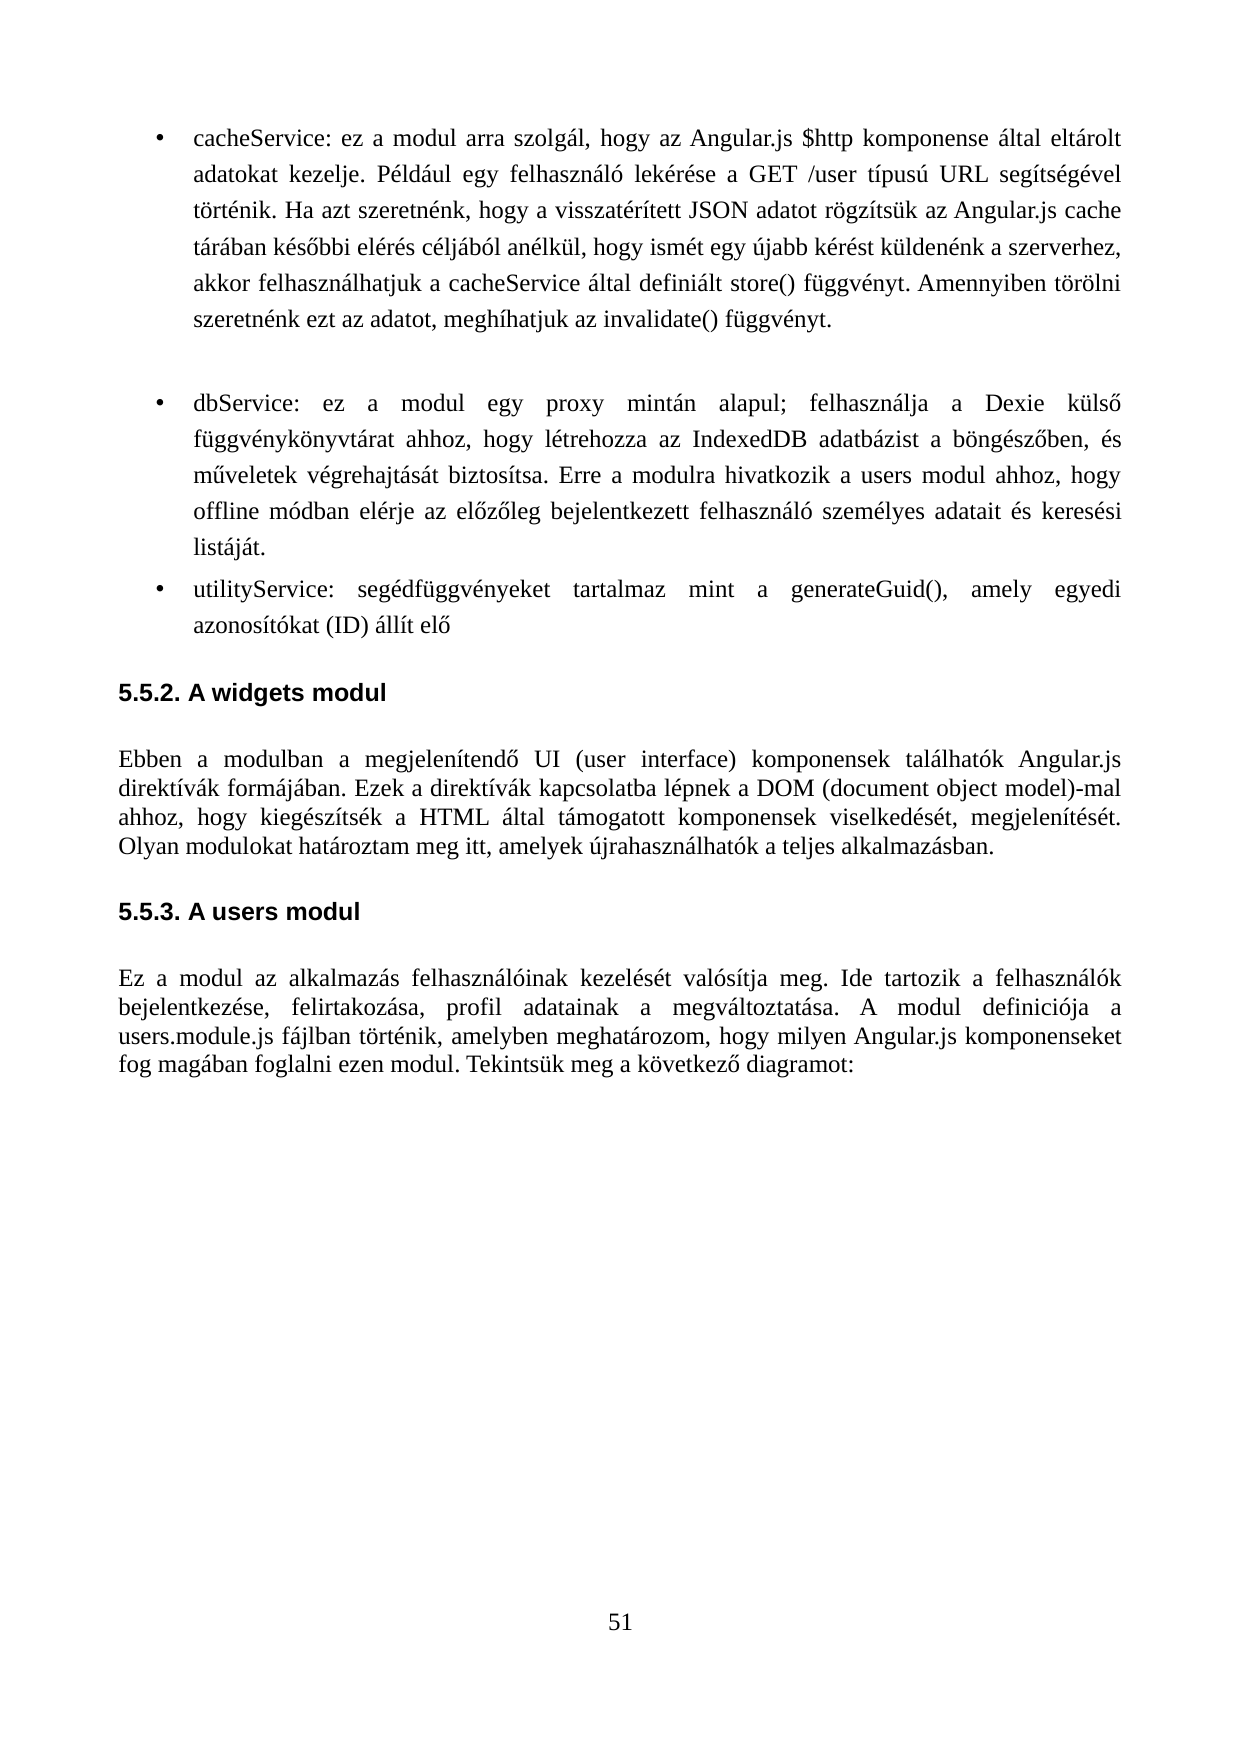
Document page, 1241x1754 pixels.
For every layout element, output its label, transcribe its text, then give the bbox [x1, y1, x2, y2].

list utilityService: segédfüggvényeket tartalmaz mint a generateGuid(), amely egyedi azonosítókat (ID) állít elő [156, 569, 1122, 641]
subtitle A users modul [118, 897, 1122, 926]
text Ez a modul az alkalmazás felhasználóinak kezelését valósítja meg. Ide tartozik a felhasználók bejelentkezése, felirtakozása, profil adatainak a megváltoztatása. A modul definiciója a users.module.js fájlban történik, amelyben meghatározom, hogy milyen Angular.js komponenseket fog magában foglalni ezen modul. Tekintsük meg a következő diagramot: [118, 963, 1122, 1078]
text Ebben a modulban a megjelenítendő UI (user interface) komponensek találhatók Angular.js direktívák formájában. Ezek a direktívák kapcsolatba lépnek a DOM (document object model)-mal ahhoz, hogy kiegészítsék a HTML által támogatott komponensek viselkedését, megjelenítését. Olyan modulokat határoztam meg itt, amelyek újrahasználhatók a teljes alkalmazásban. [118, 744, 1122, 859]
list dbService: ez a modul egy proxy mintán alapul; felhasználja a Dexie külső függvénykönyvtárat ahhoz, hogy létrehozza az IndexedDB adatbázist a böngészőben, és műveletek végrehajtását biztosítsa. Erre a modulra hivatkozik a users modul ahhoz, hogy offline módban elérje az előzőleg bejelentkezett felhasználó személyes adatait és keresési listáját. [156, 382, 1122, 563]
subtitle A widgets modul [118, 678, 1122, 707]
list cacheService: ez a modul arra szolgál, hogy az Angular.js $http komponense által eltárolt adatokat kezelje. Például egy felhasználó lekérése a GET /user típusú URL segítségével történik. Ha azt szeretnénk, hogy a visszatérített JSON adatot rögzítsük az Angular.js cache tárában későbbi elérés céljából anélkül, hogy ismét egy újabb kérést küldenénk a szerverhez, akkor felhasználhatjuk a cacheService által definiált store() függvényt. Amennyiben törölni szeretnénk ezt az adatot, meghíhatjuk az invalidate() függvényt. [156, 118, 1122, 334]
